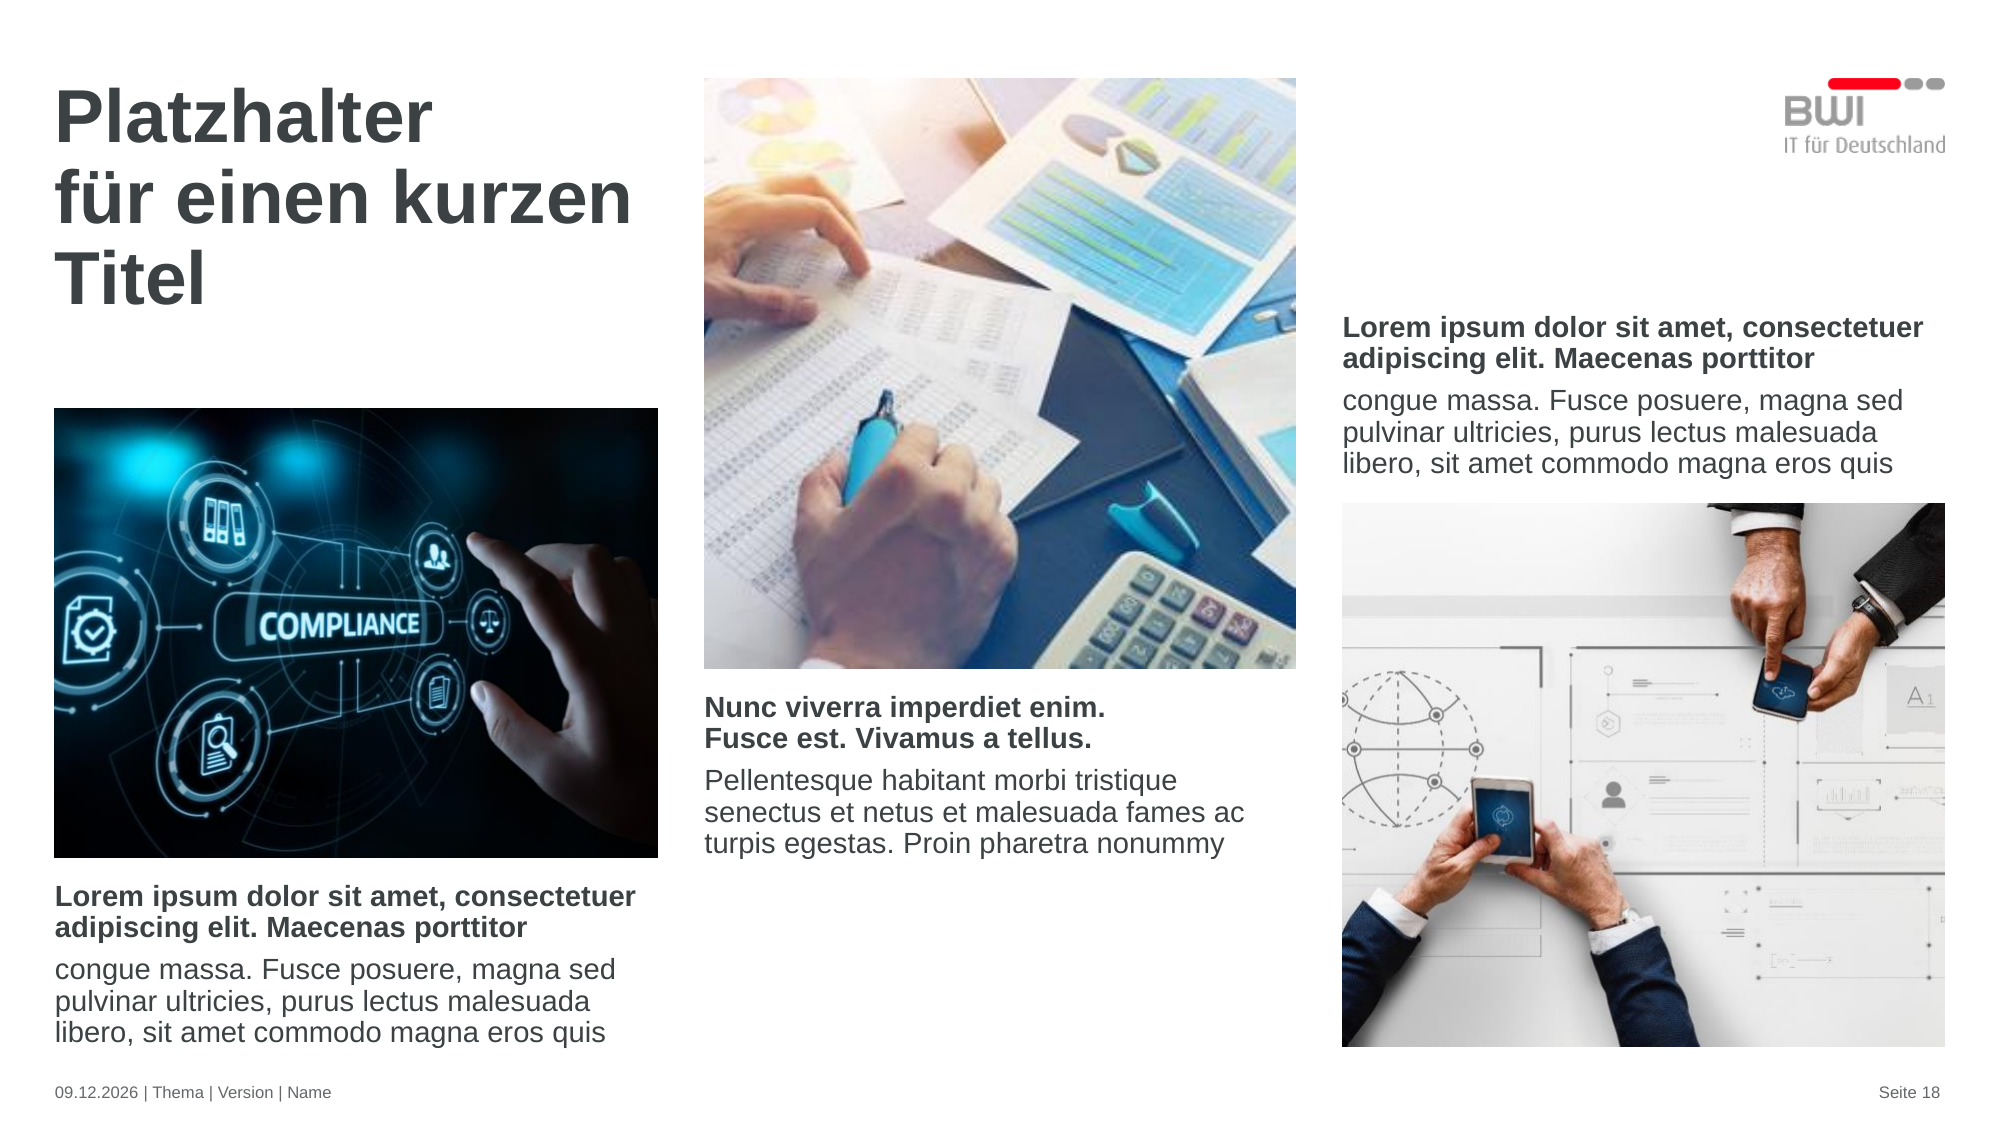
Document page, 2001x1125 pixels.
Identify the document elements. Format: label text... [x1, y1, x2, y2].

picture [54, 602, 60, 614]
picture [54, 408, 658, 858]
list Nunc viverra imperdiet enim. Fusce est. Vivamus a tellus. Pellentesque habitant morbi tristique senectus et netus et malesuada fames ac turpis egestas. Proin pharetra nonummy [704, 692, 1295, 858]
list Lorem ipsum dolor sit amet, consectetuer adipiscing elit. Maecenas porttitor congue massa. Fusce posuere, magna sed pulvinar ultricies, purus lectus malesuada libero, sit amet commodo magna eros quis [54, 881, 646, 1047]
picture [125, 563, 131, 575]
title Platzhalter für einen kurzen Titel [55, 78, 646, 362]
picture [704, 78, 1296, 669]
slide_number Seite <number> [1820, 1079, 1945, 1104]
list Lorem ipsum dolor sit amet, consectetuer adipiscing elit. Maecenas porttitor congue massa. Fusce posuere, magna sed pulvinar ultricies, purus lectus malesuada libero, sit amet commodo magna eros quis [1342, 314, 1945, 480]
picture [1785, 78, 1945, 153]
picture [129, 516, 141, 525]
picture [1342, 503, 1945, 1047]
